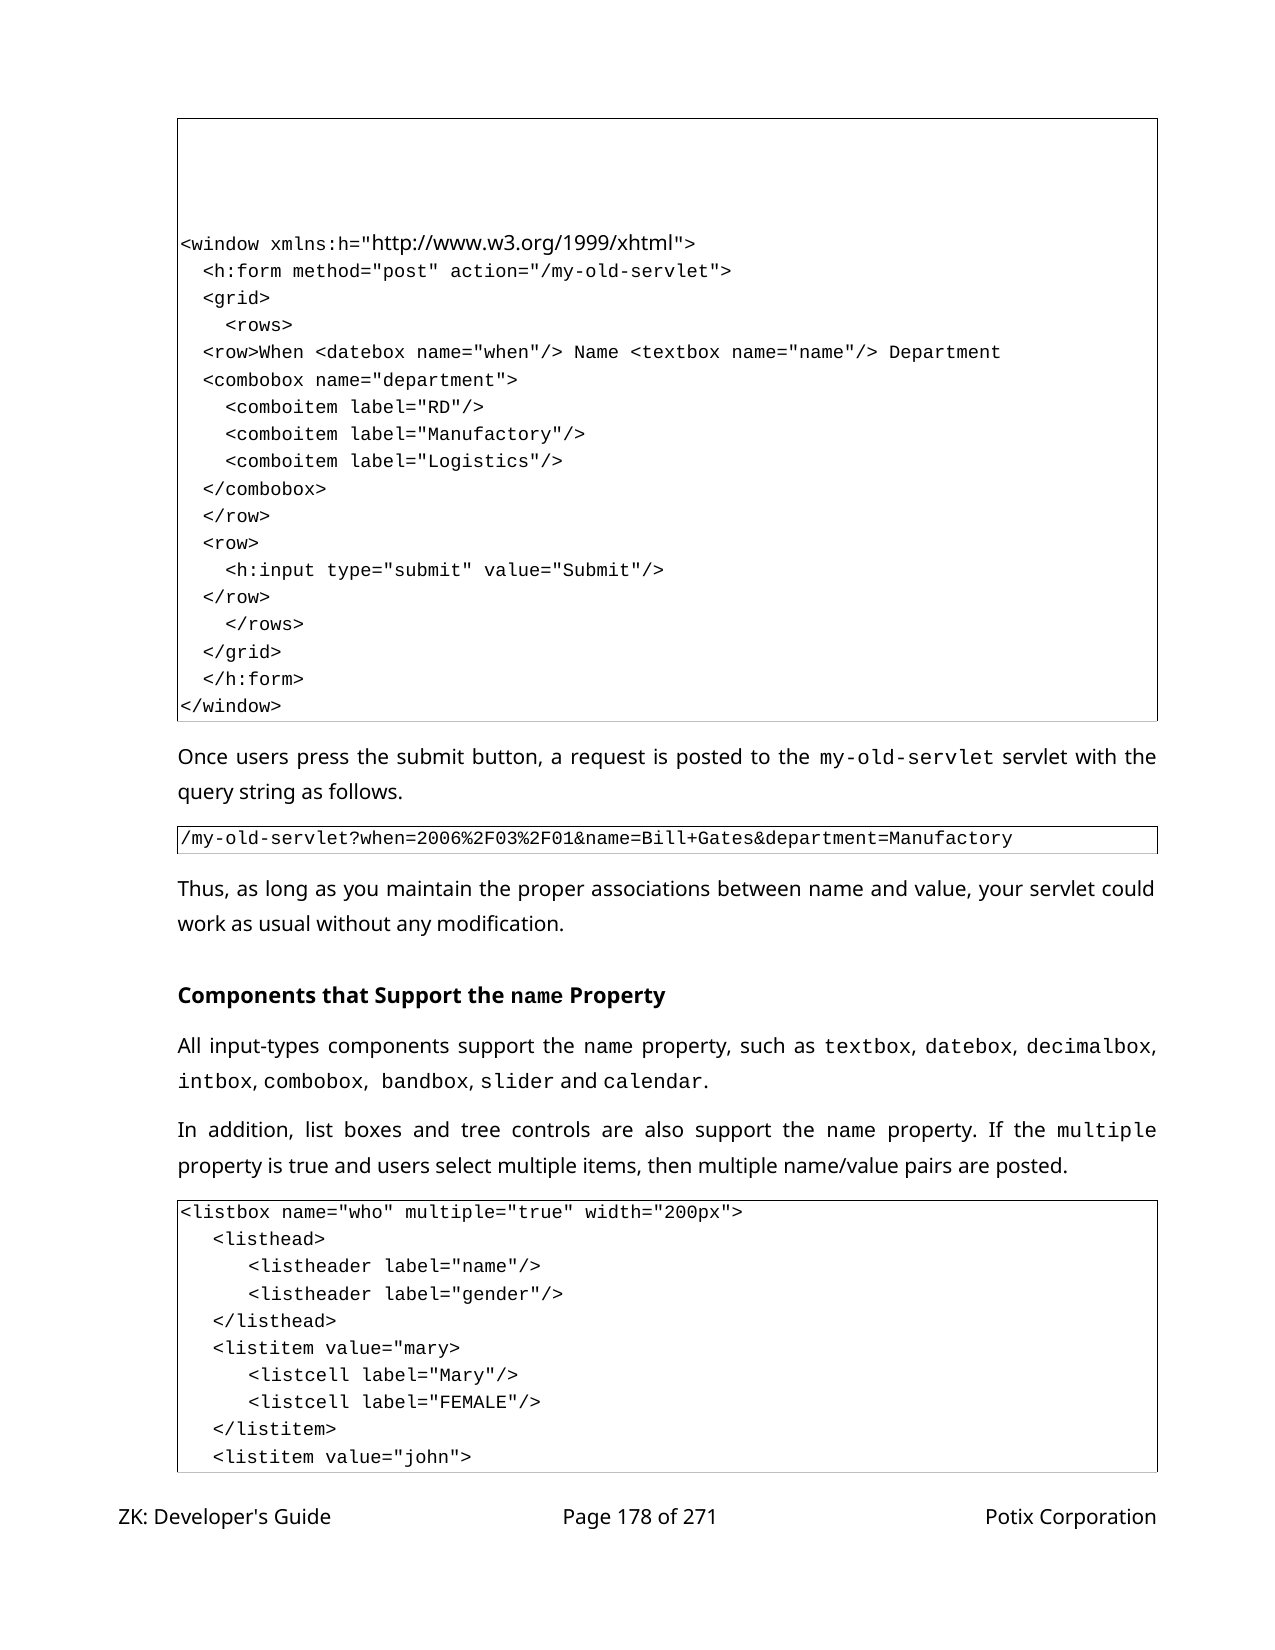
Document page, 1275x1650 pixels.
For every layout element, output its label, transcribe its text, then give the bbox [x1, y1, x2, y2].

text <grid> [178, 286, 1157, 310]
text In addition, list boxes and tree controls are also support the name property. If the multiple property is true and users select multiple items, then multiple name/value pairs are posted. [177, 1115, 1157, 1179]
text <combobox name="department"> [178, 368, 1157, 392]
text <row> [178, 531, 1157, 555]
text <listhead> [178, 1227, 1157, 1251]
text <window xmlns:h="http://www.w3.org/1999/xhtml"> [178, 119, 1157, 256]
text Thus, as long as you maintain the proper associations between name and value, your servlet could work as usual without any modification. [177, 874, 1157, 937]
text <h:form method="post" action="/my-old-servlet"> [178, 259, 1157, 283]
text <listcell label="Mary"/> [178, 1363, 1157, 1387]
text </grid> [178, 639, 1157, 664]
text <rows> [178, 313, 1157, 337]
text <row>When <datebox name="when"/> Name <textbox name="name"/> Department [178, 340, 1157, 365]
text Once users press the submit button, a request is posted to the my-old-servlet servlet with the query string as follows. [177, 742, 1157, 806]
text <listheader label="name"/> [178, 1254, 1157, 1278]
text /my-old-servlet?when=2006%2F03%2F01&name=Bill+Gates&department=Manufactory [178, 827, 1157, 853]
text <listbox name="who" multiple="true" width="200px"> [178, 1201, 1157, 1224]
text <comboitem label="RD"/> [178, 395, 1157, 419]
subtitle Components that Support the name Property [177, 980, 1157, 1010]
text </rows> [178, 612, 1157, 637]
text </combobox> [178, 476, 1157, 501]
text <listcell label="FEMALE"/> [178, 1390, 1157, 1414]
text <comboitem label="Manufactory"/> [178, 422, 1157, 446]
text <listitem value="mary> [178, 1336, 1157, 1360]
text </listhead> [178, 1308, 1157, 1333]
text <h:input type="submit" value="Submit"/> [178, 558, 1157, 582]
text <comboitem label="Logistics"/> [178, 449, 1157, 473]
text </row> [178, 503, 1157, 528]
text </listitem> [178, 1417, 1157, 1442]
text </row> [178, 585, 1157, 609]
text <listitem value="john"> [178, 1444, 1157, 1472]
text <listheader label="gender"/> [178, 1281, 1157, 1306]
text </h:form> [178, 667, 1157, 691]
text </window> [178, 694, 1157, 721]
text All input-types components support the name property, such as textbox, datebox, decimalbox, intbox, combobox, bandbox, slider and calendar. [177, 1031, 1157, 1095]
